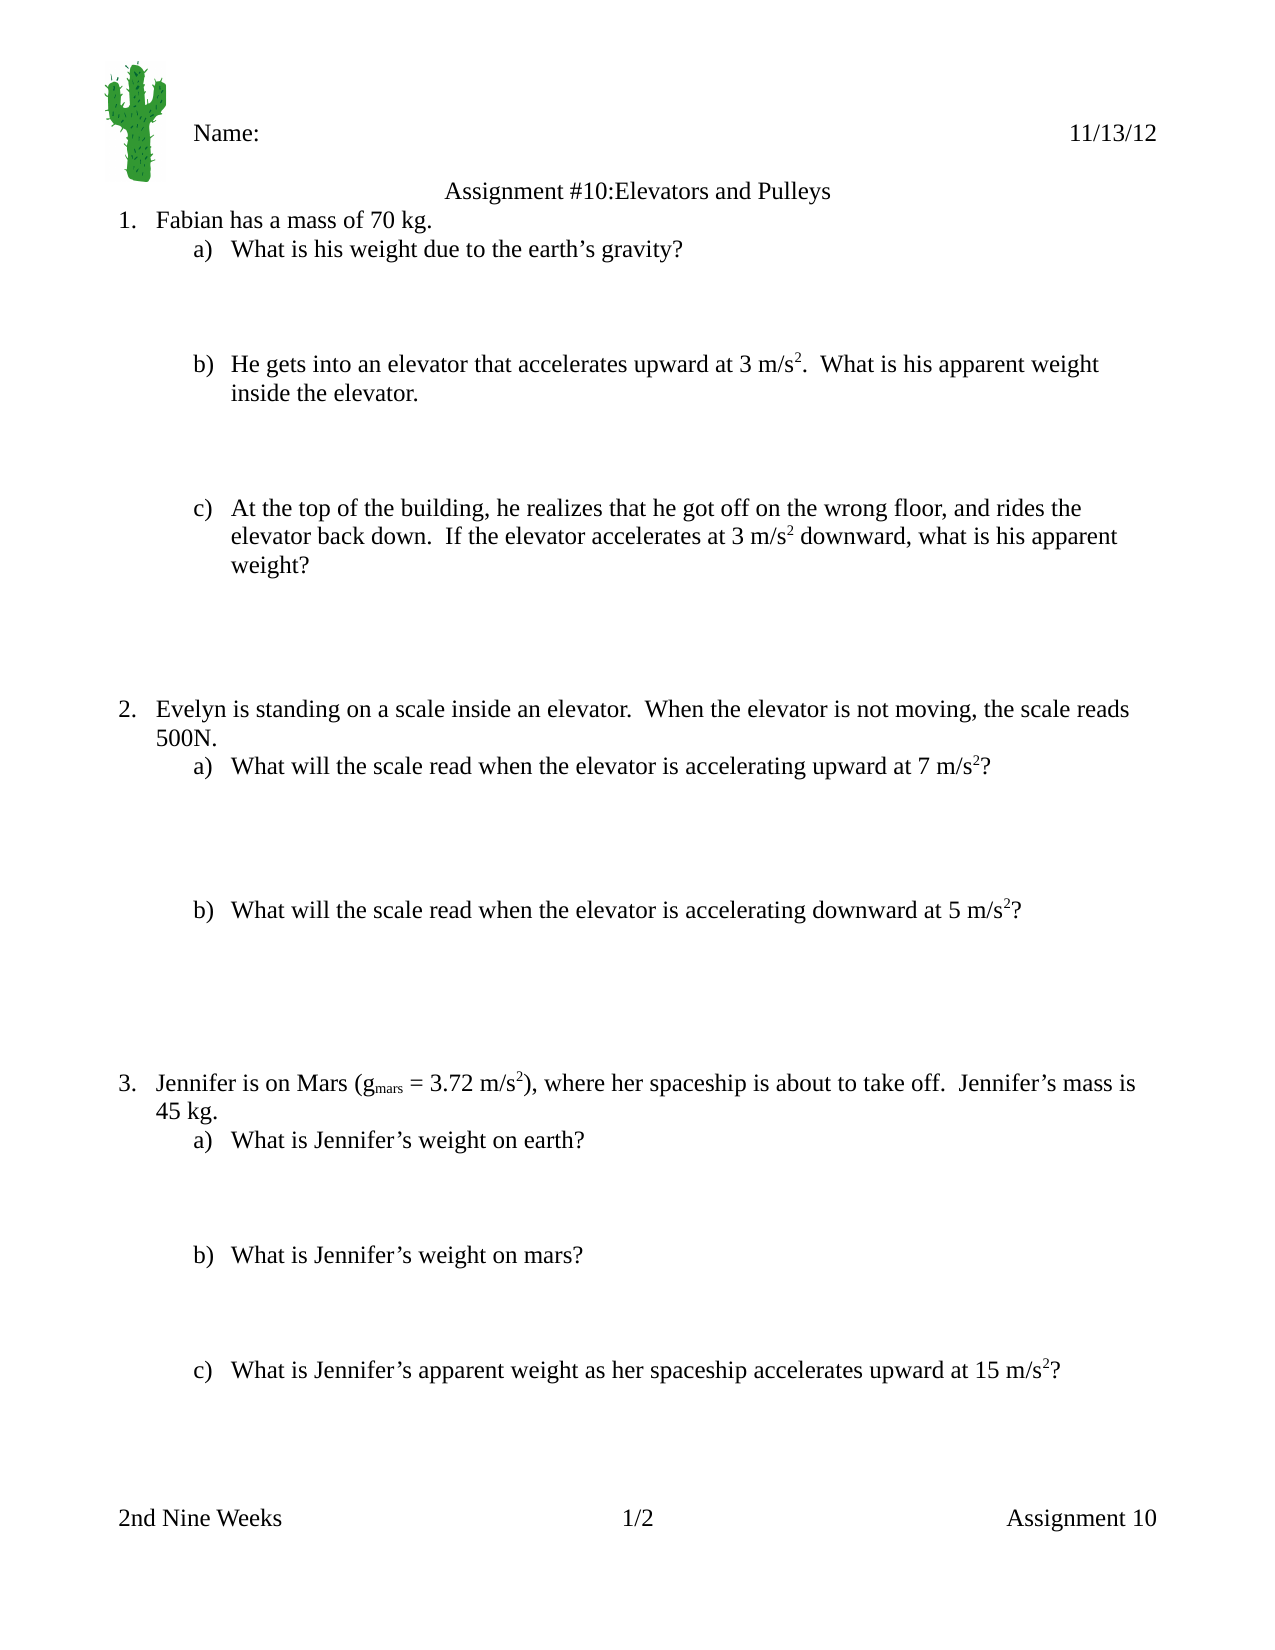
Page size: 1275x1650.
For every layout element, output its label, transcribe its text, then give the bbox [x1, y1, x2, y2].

text Assignment #10:Elevators and Pulleys [118, 176, 1157, 205]
list He gets into an elevator that accelerates upward at 3 m/s2. What is his apparent weight inside the elevator. [193, 349, 1157, 406]
list What will the scale read when the elevator is accelerating upward at 7 m/s2? [193, 751, 1157, 780]
list What is Jennifer’s apparent weight as her spaceship accelerates upward at 15 m/s2? [193, 1355, 1157, 1384]
list What is his weight due to the earth’s gravity? [193, 234, 1157, 263]
list Jennifer is on Mars (gmars = 3.72 m/s2), where her spaceship is about to take off. Jennifer’s mass is 45 kg. [118, 1068, 1157, 1125]
list At the top of the building, he realizes that he got off on the wrong floor, and rides the elevator back down. If the elevator accelerates at 3 m/s2 downward, what is his apparent weight? [193, 493, 1157, 579]
list What is Jennifer’s weight on mars? [193, 1240, 1157, 1269]
list Fabian has a mass of 70 kg. [118, 205, 1157, 234]
picture [104, 61, 167, 182]
list What will the scale read when the elevator is accelerating downward at 5 m/s2? [193, 895, 1157, 924]
list Evelyn is standing on a scale inside an elevator. When the elevator is not moving, the scale reads 500N. [118, 694, 1157, 751]
list What is Jennifer’s weight on earth? [193, 1125, 1157, 1154]
